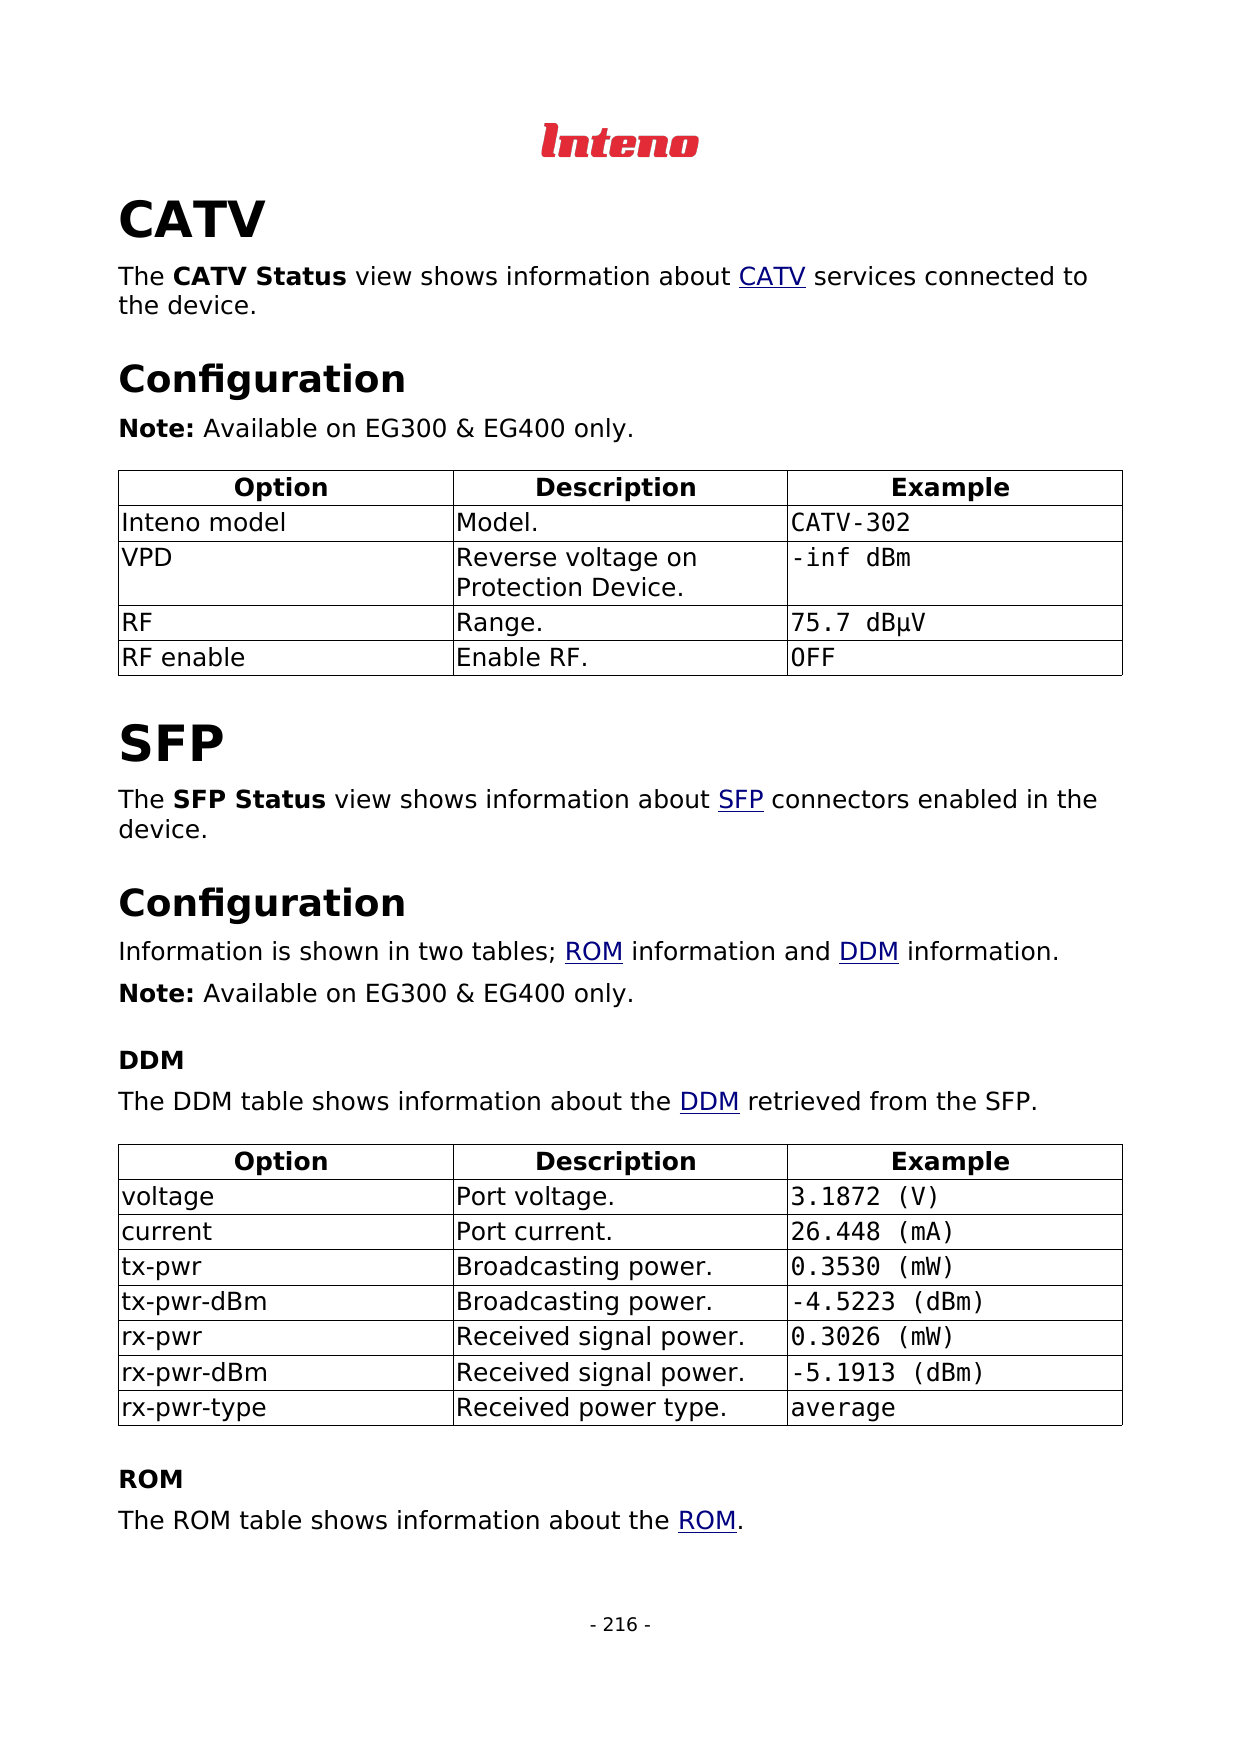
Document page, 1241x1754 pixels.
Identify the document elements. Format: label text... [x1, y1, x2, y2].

table_cell rx-pwr [119, 1321, 453, 1355]
table_cell tx-pwr [119, 1250, 453, 1284]
table_header Option [119, 1145, 453, 1179]
table_cell Inteno model [119, 506, 453, 541]
table_cell tx-pwr-dBm [119, 1286, 453, 1319]
table_cell RF enable [119, 641, 453, 675]
table_cell Port voltage. [454, 1180, 787, 1214]
table_cell current [119, 1215, 453, 1249]
table_cell Broadcasting power. [454, 1250, 787, 1284]
table_cell -4.5223 (dBm) [788, 1286, 1122, 1319]
table_cell OFF [788, 641, 1122, 675]
table_cell average [788, 1391, 1122, 1425]
table_cell -inf dBm [788, 542, 1122, 605]
subtitle CATV [118, 191, 1122, 249]
table_header Option [119, 471, 453, 505]
text The CATV Status view shows information about CATV services connected to the device. [118, 262, 1122, 320]
table_header Description [454, 471, 787, 505]
table_cell Received signal power. [454, 1321, 787, 1355]
table_cell CATV-302 [788, 506, 1122, 541]
table_cell Received signal power. [454, 1356, 787, 1390]
text The ROM table shows information about the ROM. [118, 1506, 1122, 1536]
table_cell RF [119, 606, 453, 640]
subtitle Configuration [118, 881, 1122, 925]
table_cell VPD [119, 542, 453, 605]
table_cell rx-pwr-type [119, 1391, 453, 1425]
table_cell 75.7 dBµV [788, 606, 1122, 640]
table_cell 3.1872 (V) [788, 1180, 1122, 1214]
subtitle ROM [118, 1465, 1122, 1494]
table_cell 0.3530 (mW) [788, 1250, 1122, 1284]
table_cell 26.448 (mA) [788, 1215, 1122, 1249]
table_cell Range. [454, 606, 787, 640]
table_header Example [788, 471, 1122, 505]
text Note: Available on EG300 & EG400 only. [118, 414, 1122, 443]
table_cell Model. [454, 506, 787, 541]
table_header Description [454, 1145, 787, 1179]
subtitle Configuration [118, 358, 1122, 401]
table_cell Received power type. [454, 1391, 787, 1425]
table_header Example [788, 1145, 1122, 1179]
table_cell rx-pwr-dBm [119, 1356, 453, 1390]
table_cell 0.3026 (mW) [788, 1321, 1122, 1355]
subtitle DDM [118, 1046, 1122, 1075]
subtitle SFP [118, 715, 1122, 773]
table_cell Enable RF. [454, 641, 787, 675]
text The SFP Status view shows information about SFP connectors enabled in the device. [118, 786, 1122, 844]
table_cell Broadcasting power. [454, 1286, 787, 1319]
text Note: Available on EG300 & EG400 only. [118, 979, 1122, 1008]
table_cell Reverse voltage on Protection Device. [454, 542, 787, 605]
table_cell voltage [119, 1180, 453, 1214]
table_cell Port current. [454, 1215, 787, 1249]
text The DDM table shows information about the DDM retrieved from the SFP. [118, 1088, 1122, 1117]
picture [531, 118, 709, 162]
table_cell -5.1913 (dBm) [788, 1356, 1122, 1390]
text Information is shown in two tables; ROM information and DDM information. [118, 938, 1122, 967]
